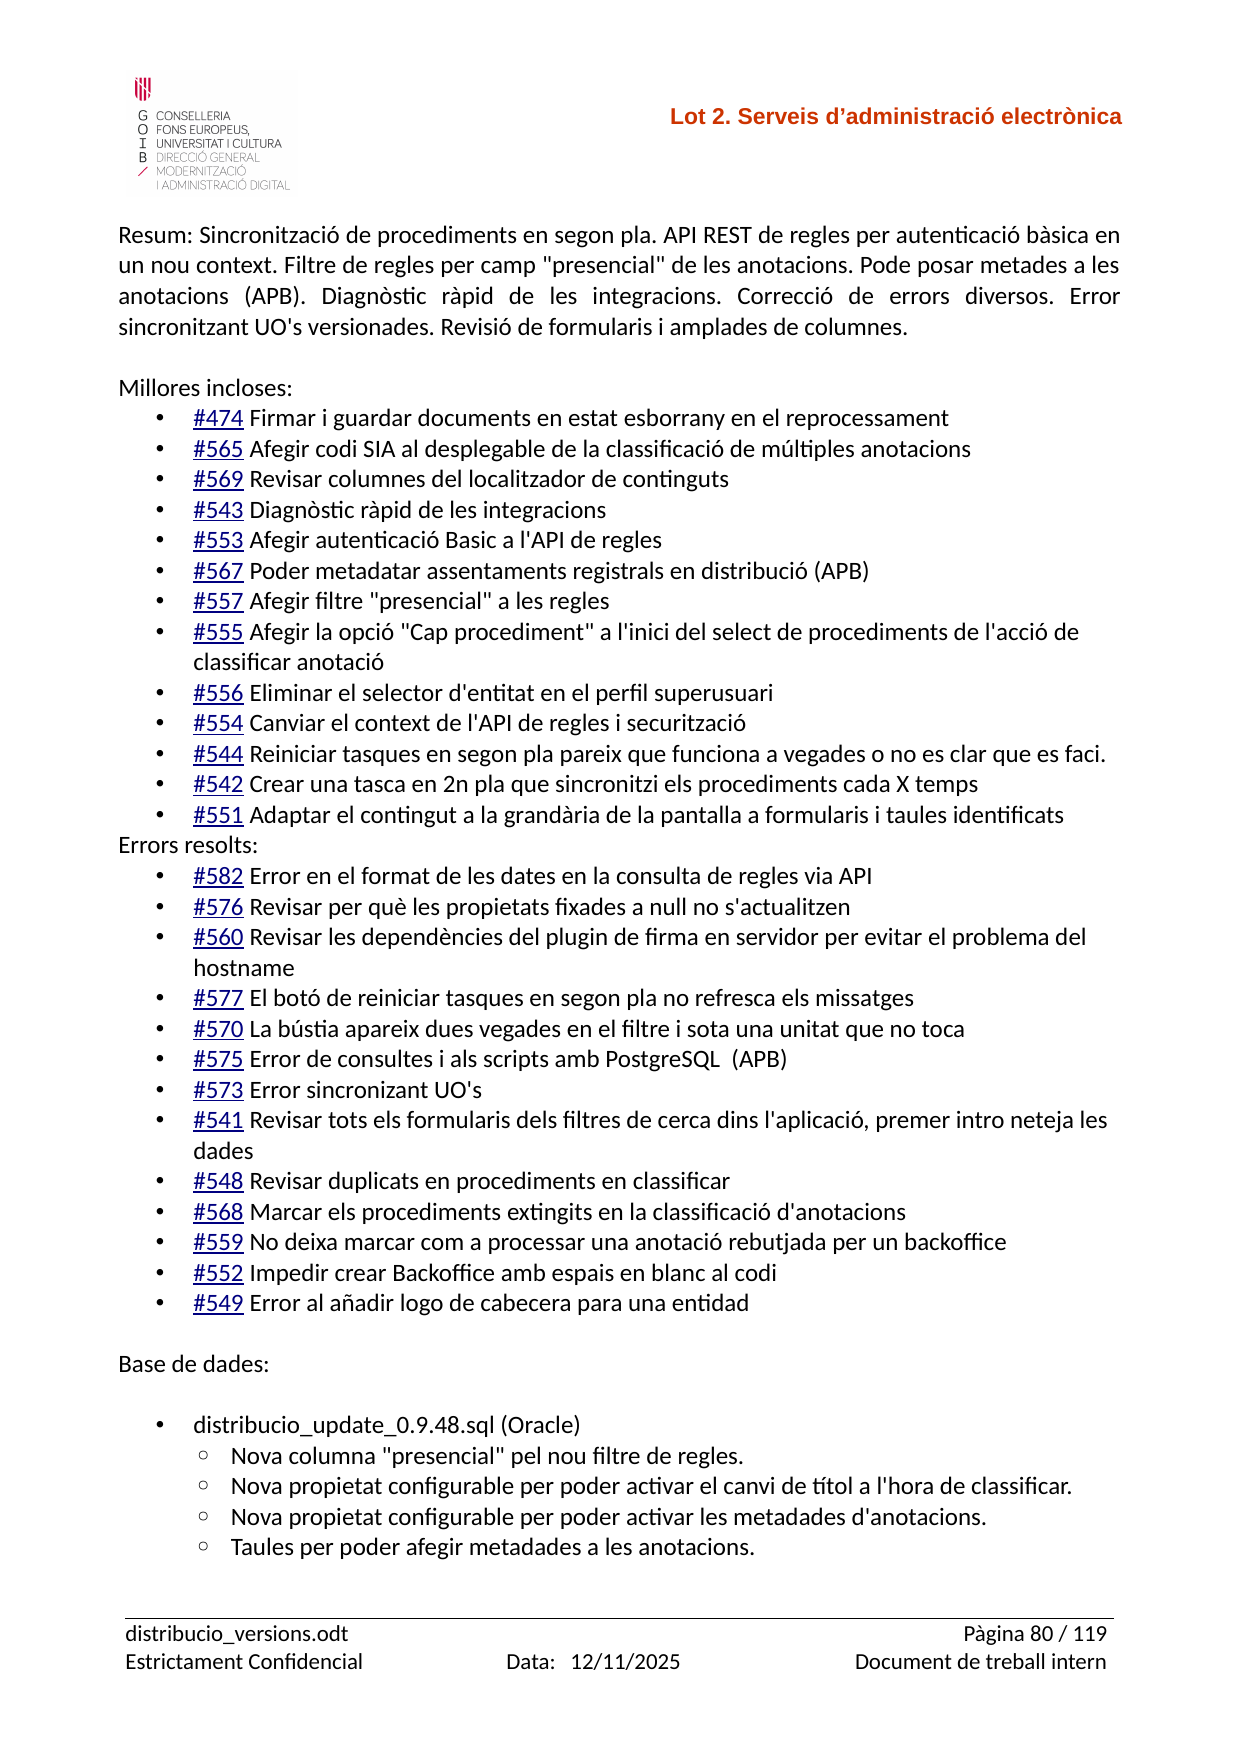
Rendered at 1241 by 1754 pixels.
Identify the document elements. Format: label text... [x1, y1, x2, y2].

list #548 Revisar duplicats en procediments en classificar [156, 1165, 1122, 1196]
list #582 Error en el format de les dates en la consulta de regles via API [156, 860, 1122, 891]
list Nova propietat configurable per poder activar el canvi de títol a l'hora de classificar. [193, 1471, 1122, 1501]
list #553 Afegir autenticació Basic a l'API de regles [156, 524, 1122, 555]
list #557 Afegir filtre "presencial" a les regles [156, 585, 1122, 616]
list Nova propietat configurable per poder activar les metadades d'anotacions. [193, 1501, 1122, 1532]
list #556 Eliminar el selector d'entitat en el perfil superusuari [156, 677, 1122, 707]
text Resum: Sincronització de procediments en segon pla. API REST de regles per autenticació bàsica en un nou context. Filtre de regles per camp "presencial" de les anotacions. Pode posar metades a les anotacions (APB). Diagnòstic ràpid de les integracions. Correcció de errors diversos. Error sincronitzant UO's versionades. Revisió de formularis i amplades de columnes. [118, 219, 1122, 341]
list #551 Adaptar el contingut a la grandària de la pantalla a formularis i taules identificats [156, 799, 1122, 829]
list #575 Error de consultes i als scripts amb PostgreSQL (APB) [156, 1043, 1122, 1074]
list #543 Diagnòstic ràpid de les integracions [156, 494, 1122, 524]
list #573 Error sincronizant UO's [156, 1074, 1122, 1104]
list #555 Afegir la opció "Cap procediment" a l'inici del select de procediments de l'acció de classificar anotació [156, 616, 1122, 677]
list #567 Poder metadatar assentaments registrals en distribució (APB) [156, 555, 1122, 585]
list Taules per poder afegir metadades a les anotacions. [193, 1532, 1122, 1562]
list #544 Reiniciar tasques en segon pla pareix que funciona a vegades o no es clar que es faci. [156, 738, 1122, 768]
picture [126, 70, 299, 197]
list #577 El botó de reiniciar tasques en segon pla no refresca els missatges [156, 982, 1122, 1013]
text Millores incloses: [118, 372, 1122, 402]
list #549 Error al añadir logo de cabecera para una entidad [156, 1287, 1122, 1318]
list #570 La bústia apareix dues vegades en el filtre i sota una unitat que no toca [156, 1013, 1122, 1043]
list #560 Revisar les dependències del plugin de firma en servidor per evitar el problema del hostname [156, 921, 1122, 982]
list #552 Impedir crear Backoffice amb espais en blanc al codi [156, 1257, 1122, 1287]
list Nova columna "presencial" pel nou filtre de regles. [193, 1440, 1122, 1471]
list #474 Firmar i guardar documents en estat esborrany en el reprocessament [156, 402, 1122, 433]
text Errors resolts: [118, 829, 1122, 860]
list #541 Revisar tots els formularis dels filtres de cerca dins l'aplicació, premer intro neteja les dades [156, 1104, 1122, 1165]
list #559 No deixa marcar com a processar una anotació rebutjada per un backoffice [156, 1226, 1122, 1257]
list distribucio_update_0.9.48.sql (Oracle) [156, 1409, 1122, 1440]
list #565 Afegir codi SIA al desplegable de la classificació de múltiples anotacions [156, 433, 1122, 463]
list #542 Crear una tasca en 2n pla que sincronitzi els procediments cada X temps [156, 768, 1122, 799]
list #568 Marcar els procediments extingits en la classificació d'anotacions [156, 1196, 1122, 1226]
text Base de dades: [118, 1348, 1122, 1379]
list #554 Canviar el context de l'API de regles i securització [156, 707, 1122, 738]
list #576 Revisar per què les propietats fixades a null no s'actualitzen [156, 891, 1122, 921]
list #569 Revisar columnes del localitzador de continguts [156, 463, 1122, 494]
